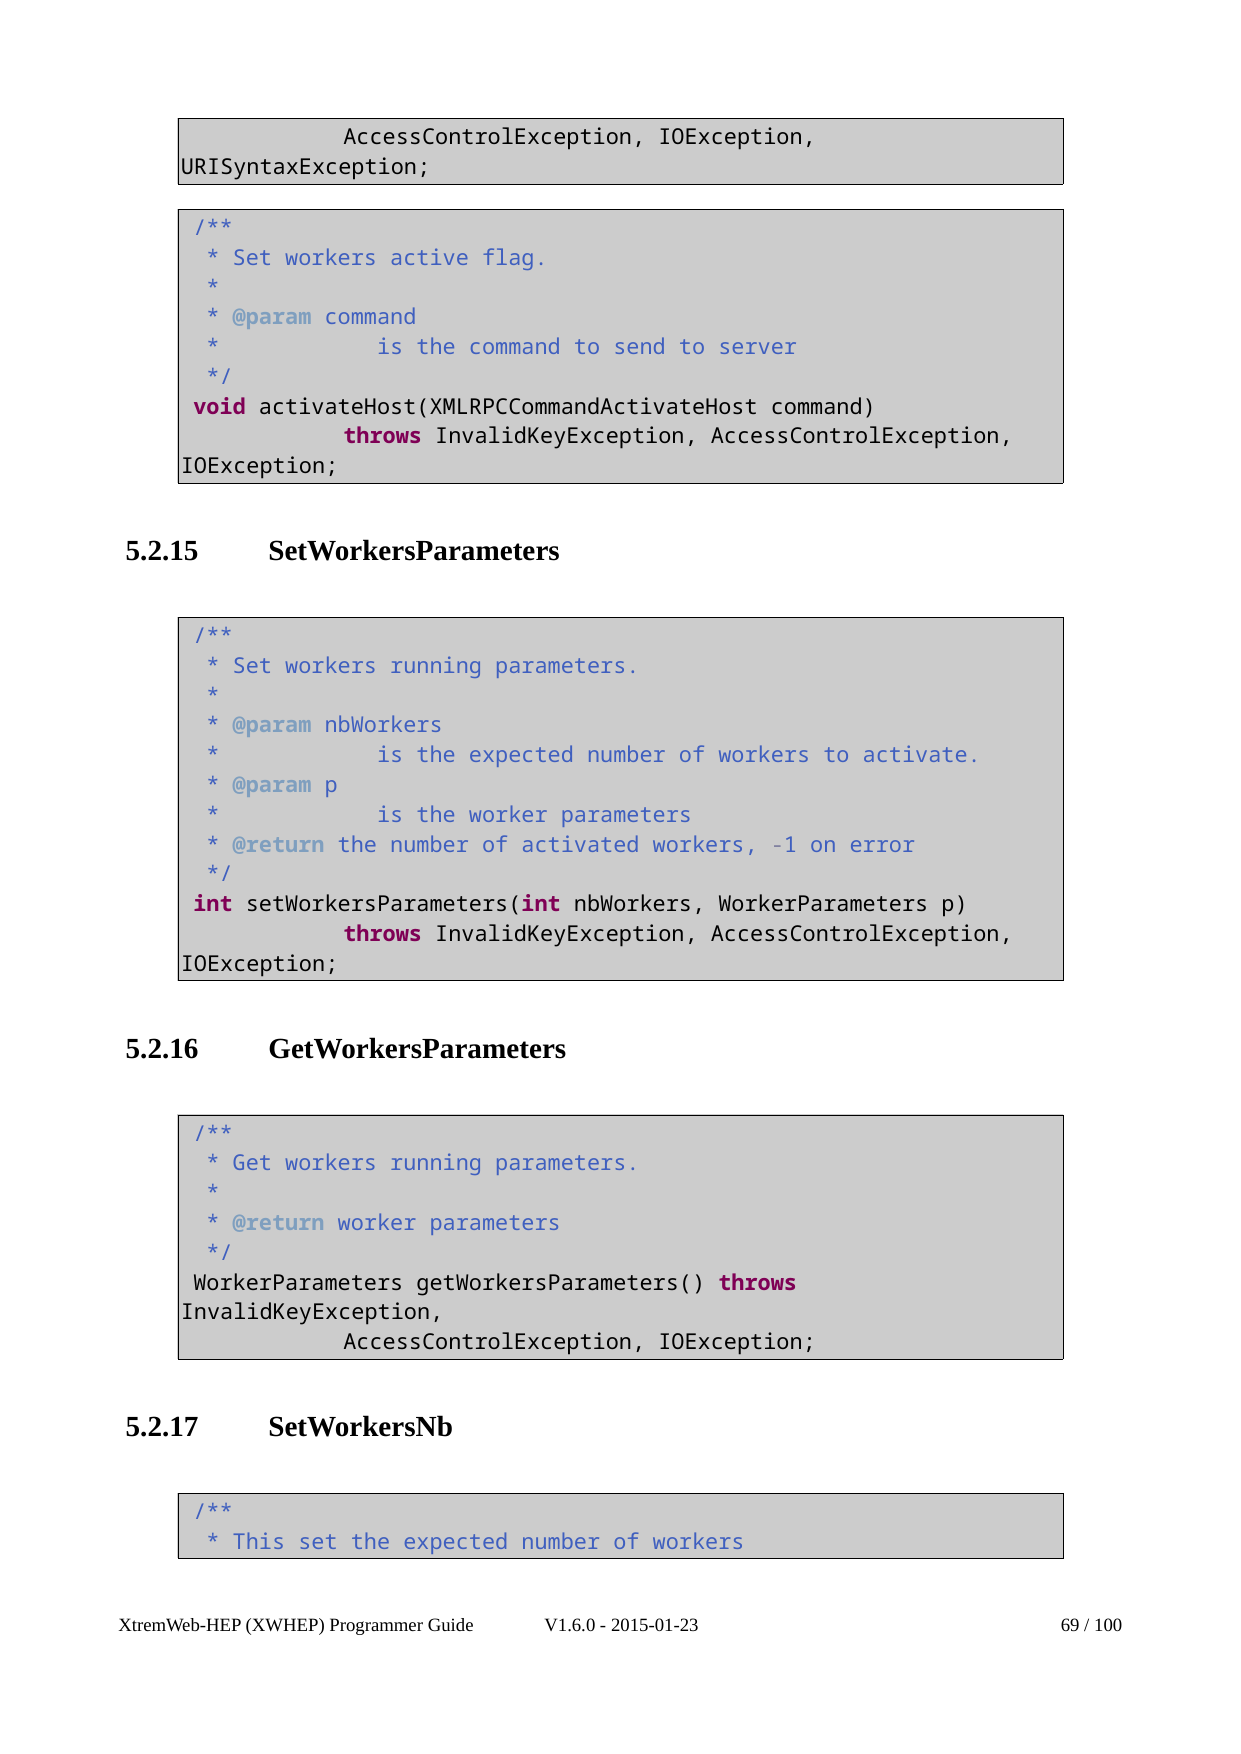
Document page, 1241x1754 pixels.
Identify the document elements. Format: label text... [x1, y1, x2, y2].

text /** [179, 210, 1063, 239]
text */ [179, 1234, 1063, 1263]
text * Set workers active flag. [179, 239, 1063, 268]
text AccessControlException, IOException; [179, 1323, 1063, 1359]
subtitle SetWorkersParameters [118, 533, 1122, 567]
subtitle GetWorkersParameters [118, 1031, 1122, 1064]
text * [179, 677, 1063, 706]
text WorkerParameters getWorkersParameters() throws InvalidKeyException, [179, 1263, 1063, 1323]
text * @param p [179, 766, 1063, 796]
text * [179, 268, 1063, 298]
text * is the worker parameters [179, 796, 1063, 826]
text void activateHost(XMLRPCCommandActivateHost command) [179, 388, 1063, 417]
text * @param command [179, 298, 1063, 328]
text /** [179, 1116, 1063, 1144]
text throws InvalidKeyException, AccessControlException, IOException; [179, 417, 1063, 483]
text * is the expected number of workers to activate. [179, 736, 1063, 766]
text /** [179, 618, 1063, 647]
text * This set the expected number of workers [179, 1523, 1063, 1558]
text */ [179, 855, 1063, 885]
text * is the command to send to server [179, 328, 1063, 358]
text throws InvalidKeyException, AccessControlException, IOException; [179, 915, 1063, 980]
text * @return worker parameters [179, 1204, 1063, 1234]
text int setWorkersParameters(int nbWorkers, WorkerParameters p) [179, 885, 1063, 915]
text * @return the number of activated workers, -1 on error [179, 826, 1063, 855]
text * @param nbWorkers [179, 706, 1063, 736]
text * Get workers running parameters. [179, 1144, 1063, 1174]
subtitle SetWorkersNb [118, 1409, 1122, 1443]
text * [179, 1174, 1063, 1204]
text /** [179, 1494, 1063, 1523]
text * Set workers running parameters. [179, 647, 1063, 677]
text AccessControlException, IOException, URISyntaxException; [179, 119, 1063, 184]
text */ [179, 358, 1063, 388]
